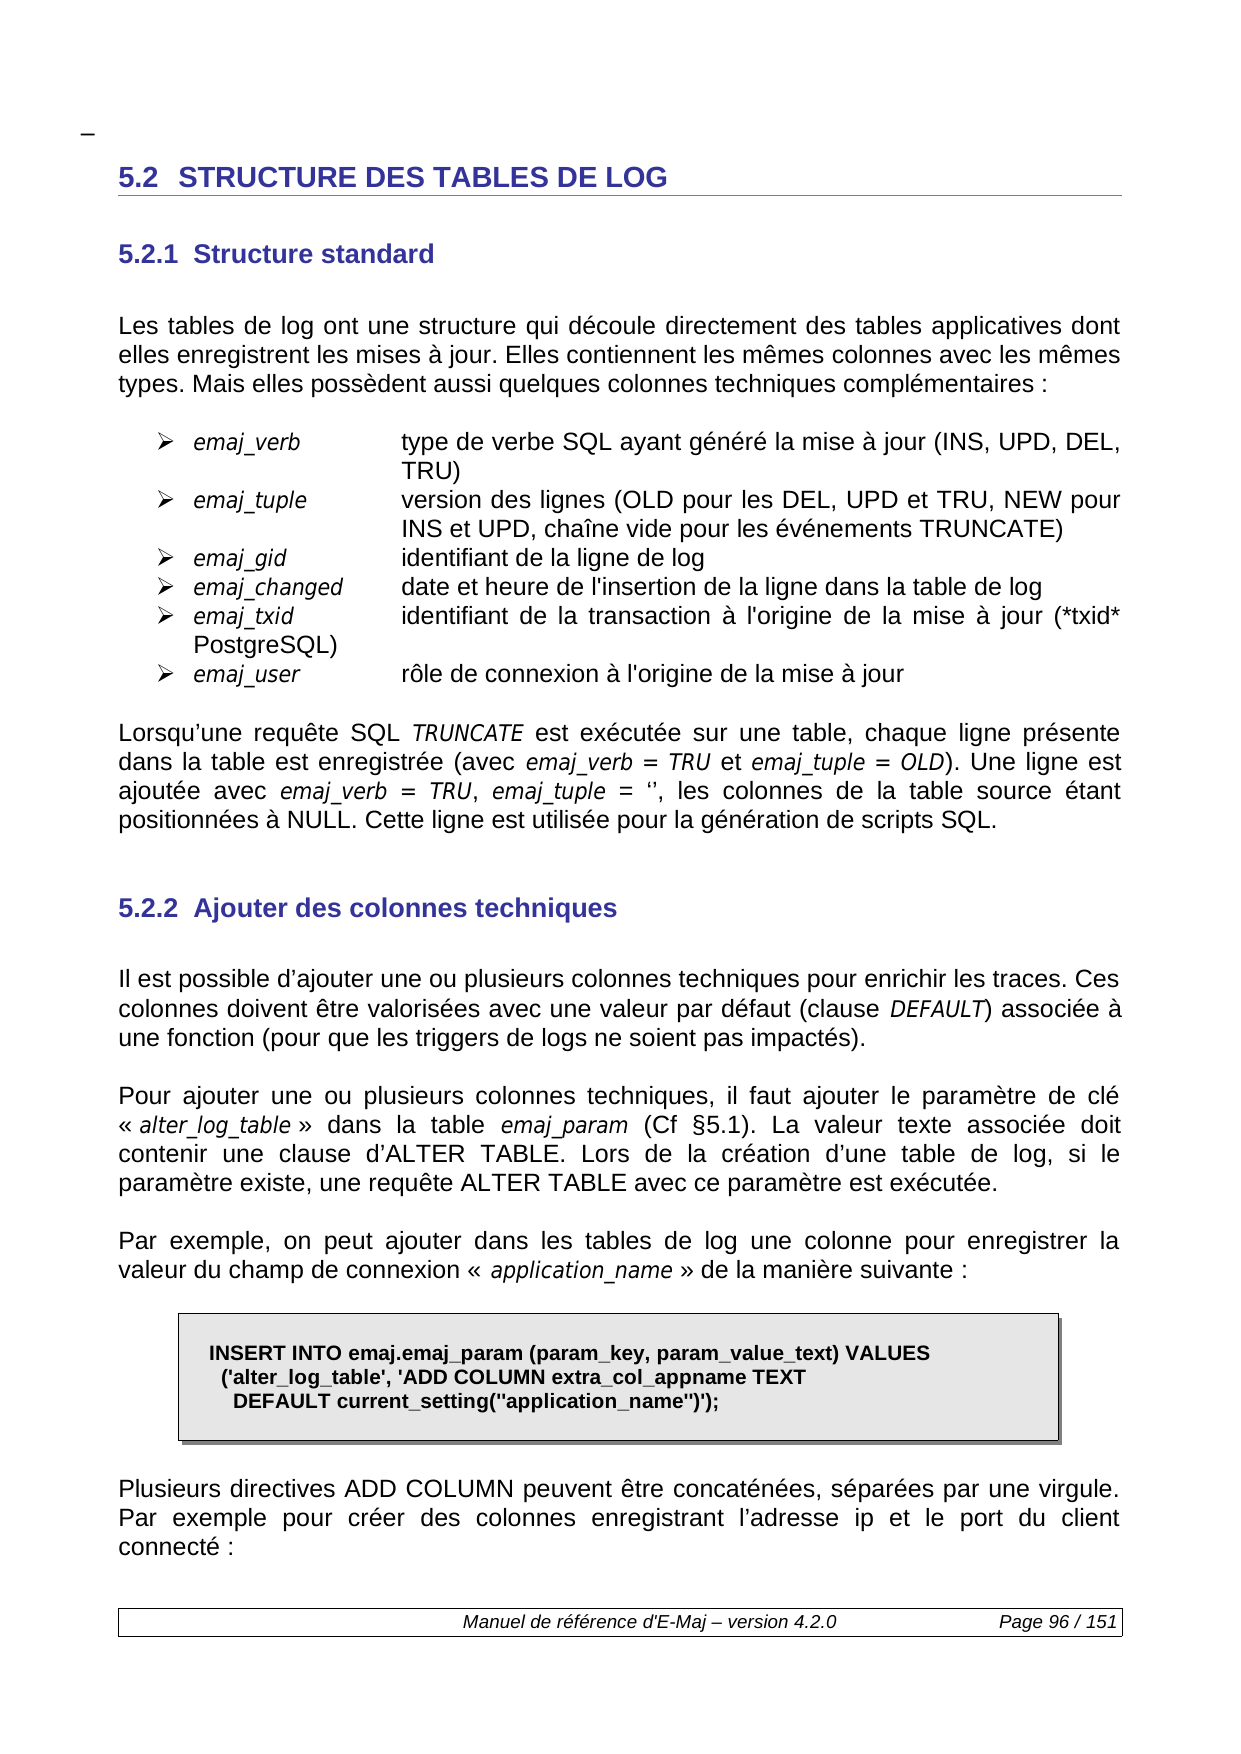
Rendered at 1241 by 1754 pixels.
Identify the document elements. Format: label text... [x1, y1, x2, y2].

text Par exemple, on peut ajouter dans les tables de log une colonne pour enregistrer la valeur du champ de connexion « application_name » de la manière suivante : [118, 1226, 1122, 1284]
list emaj_changed date et heure de l'insertion de la ligne dans la table de log [156, 572, 1122, 601]
subtitle Ajouter des colonnes techniques [118, 892, 1122, 923]
text Les tables de log ont une structure qui découle directement des tables applicatives dont elles enregistrent les mises à jour. Elles contiennent les mêmes colonnes avec les mêmes types. Mais elles possèdent aussi quelques colonnes techniques complémentaires : [118, 311, 1122, 398]
list emaj_tuple version des lignes (OLD pour les DEL, UPD et TRU, NEW pour INS et UPD, chaîne vide pour les événements TRUNCATE) [156, 485, 1122, 543]
list emaj_user rôle de connexion à l'origine de la mise à jour [156, 659, 1122, 688]
list emaj_txid identifiant de la transaction à l'origine de la mise à jour (*txid* PostgreSQL) [156, 601, 1122, 659]
text Plusieurs directives ADD COLUMN peuvent être concaténées, séparées par une virgule. Par exemple pour créer des colonnes enregistrant l’adresse ip et le port du client connecté : [118, 1474, 1122, 1561]
text Lorsqu’une requête SQL TRUNCATE est exécutée sur une table, chaque ligne présente dans la table est enregistrée (avec emaj_verb = TRU et emaj_tuple = OLD). Une ligne est ajoutée avec emaj_verb = TRU, emaj_tuple = ‘’, les colonnes de la table source étant positionnées à NULL. Cette ligne est utilisée pour la génération de scripts SQL. [118, 717, 1122, 834]
text DEFAULT current_setting(''application_name'')'); [179, 1386, 1058, 1410]
text Il est possible d’ajouter une ou plusieurs colonnes techniques pour enrichir les traces. Ces colonnes doivent être valorisées avec une valeur par défaut (clause DEFAULT) associée à une fonction (pour que les triggers de logs ne soient pas impactés). [118, 964, 1122, 1052]
list emaj_verb type de verbe SQL ayant généré la mise à jour (INS, UPD, DEL, TRU) [156, 427, 1122, 485]
text Pour ajouter une ou plusieurs colonnes techniques, il faut ajouter le paramètre de clé « alter_log_table » dans la table emaj_param (Cf §5.1). La valeur texte associée doit contenir une clause d’ALTER TABLE. Lors de la création d’une table de log, si le paramètre existe, une requête ALTER TABLE avec ce paramètre est exécutée. [118, 1081, 1122, 1197]
subtitle Structure des tables de log [118, 160, 1122, 195]
list emaj_gid identifiant de la ligne de log [156, 543, 1122, 572]
text INSERT INTO emaj.emaj_param (param_key, param_value_text) VALUES [179, 1338, 1058, 1362]
text ('alter_log_table', 'ADD COLUMN extra_col_appname TEXT [179, 1362, 1058, 1386]
subtitle Structure standard [118, 238, 1122, 269]
